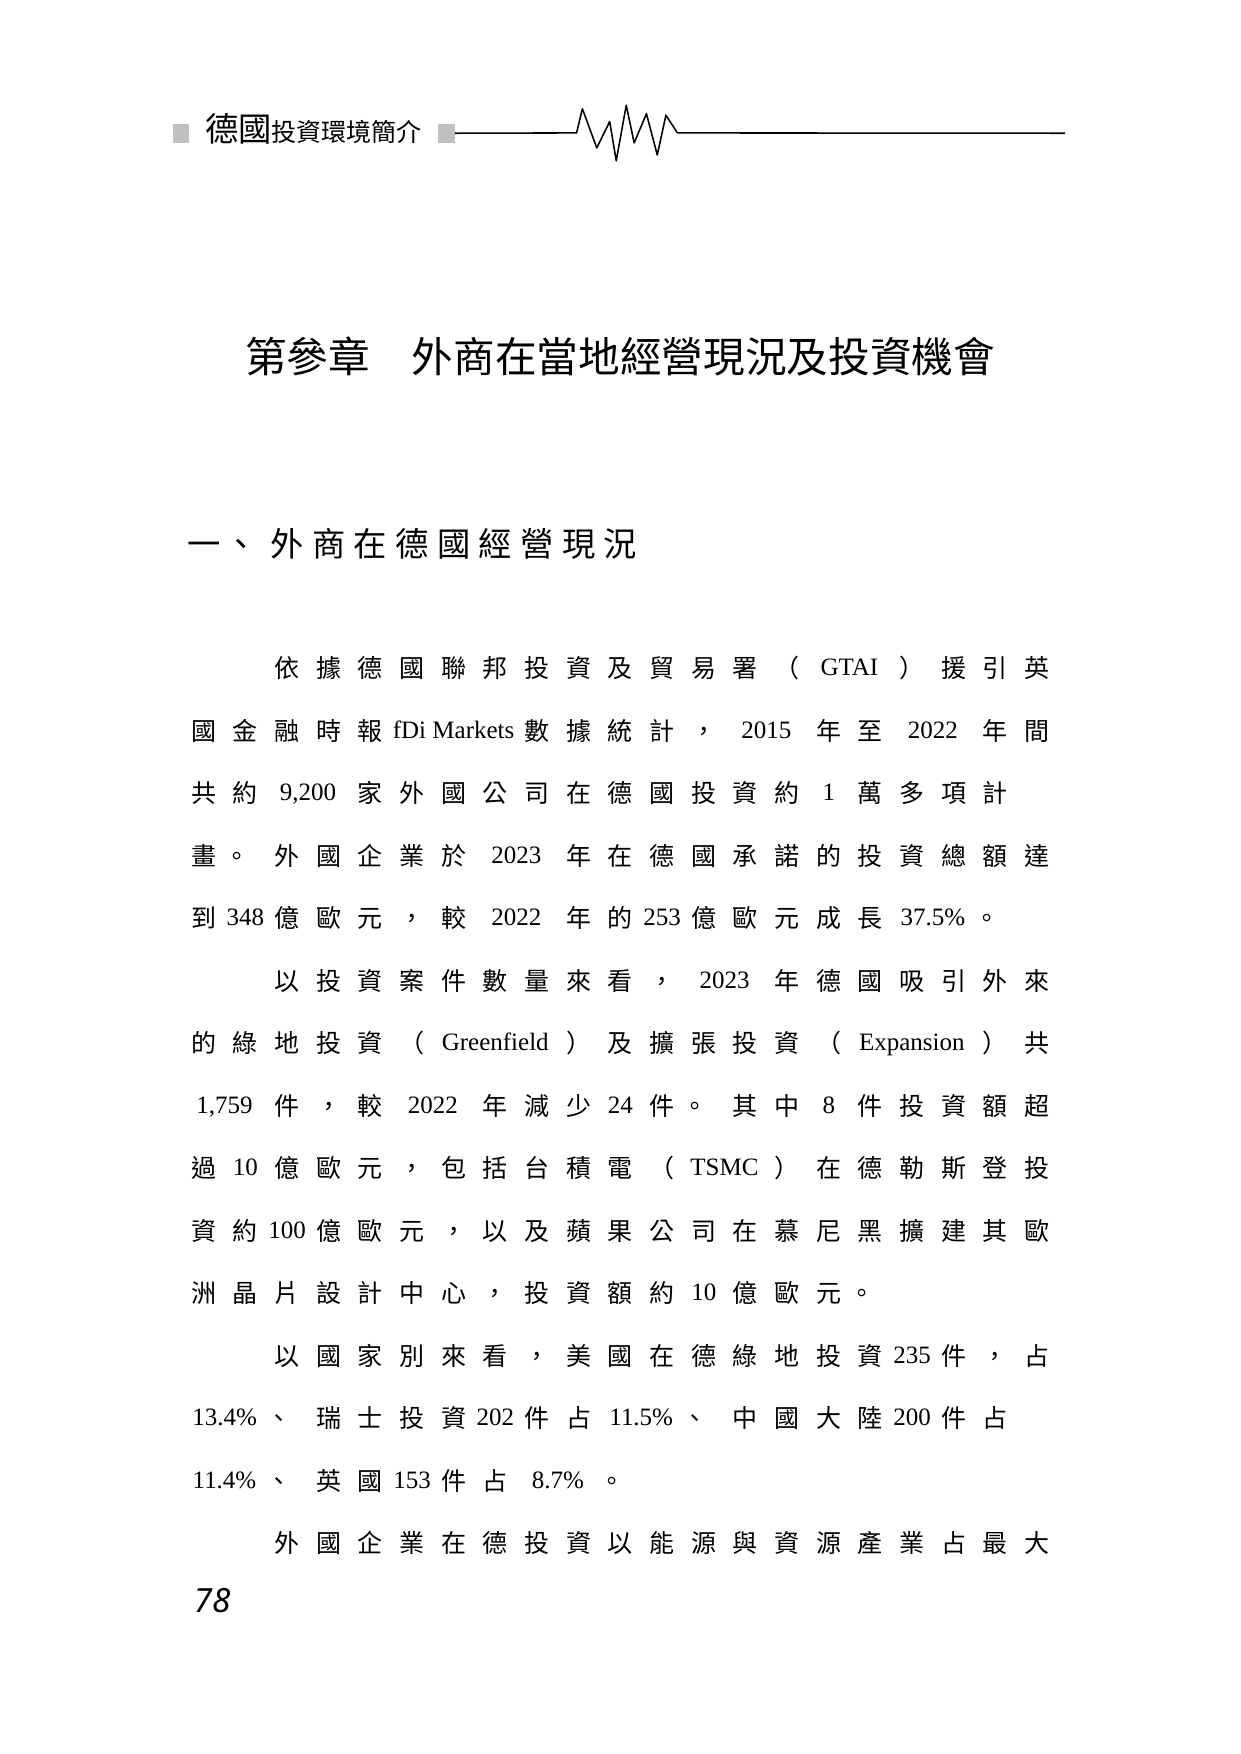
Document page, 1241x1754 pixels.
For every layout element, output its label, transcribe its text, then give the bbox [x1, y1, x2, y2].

text 第參章 外商在當地經營現況及投資機會 [183, 313, 1058, 375]
text 依據德國聯邦投資及貿易署（GTAI）援引英國金融時報fDi Markets數據統計，2015年至2022年間共約9,200家外國公司在德國投資約1萬多項計畫。外國企業於2023年在德國承諾的投資總額達到348億歐元，較2022年的253億歐元成長37.5%。 [183, 625, 1058, 938]
text 外國企業在德投資以能源與資源產業占最大 [183, 1500, 1058, 1563]
text 以投資案件數量來看，2023年德國吸引外來的綠地投資（Greenfield）及擴張投資（Expansion）共1,759件，較2022年減少24件。其中8件投資額超過10億歐元，包括台積電（TSMC）在德勒斯登投資約100億歐元，以及蘋果公司在慕尼黑擴建其歐洲晶片設計中心，投資額約10億歐元。 [183, 938, 1058, 1313]
text 以國家別來看，美國在德綠地投資235件，占13.4%、瑞士投資202件占11.5%、中國大陸200件占11.4%、英國153件占8.7%。 [183, 1313, 1058, 1500]
text 一、外商在德國經營現況 [183, 500, 1058, 563]
